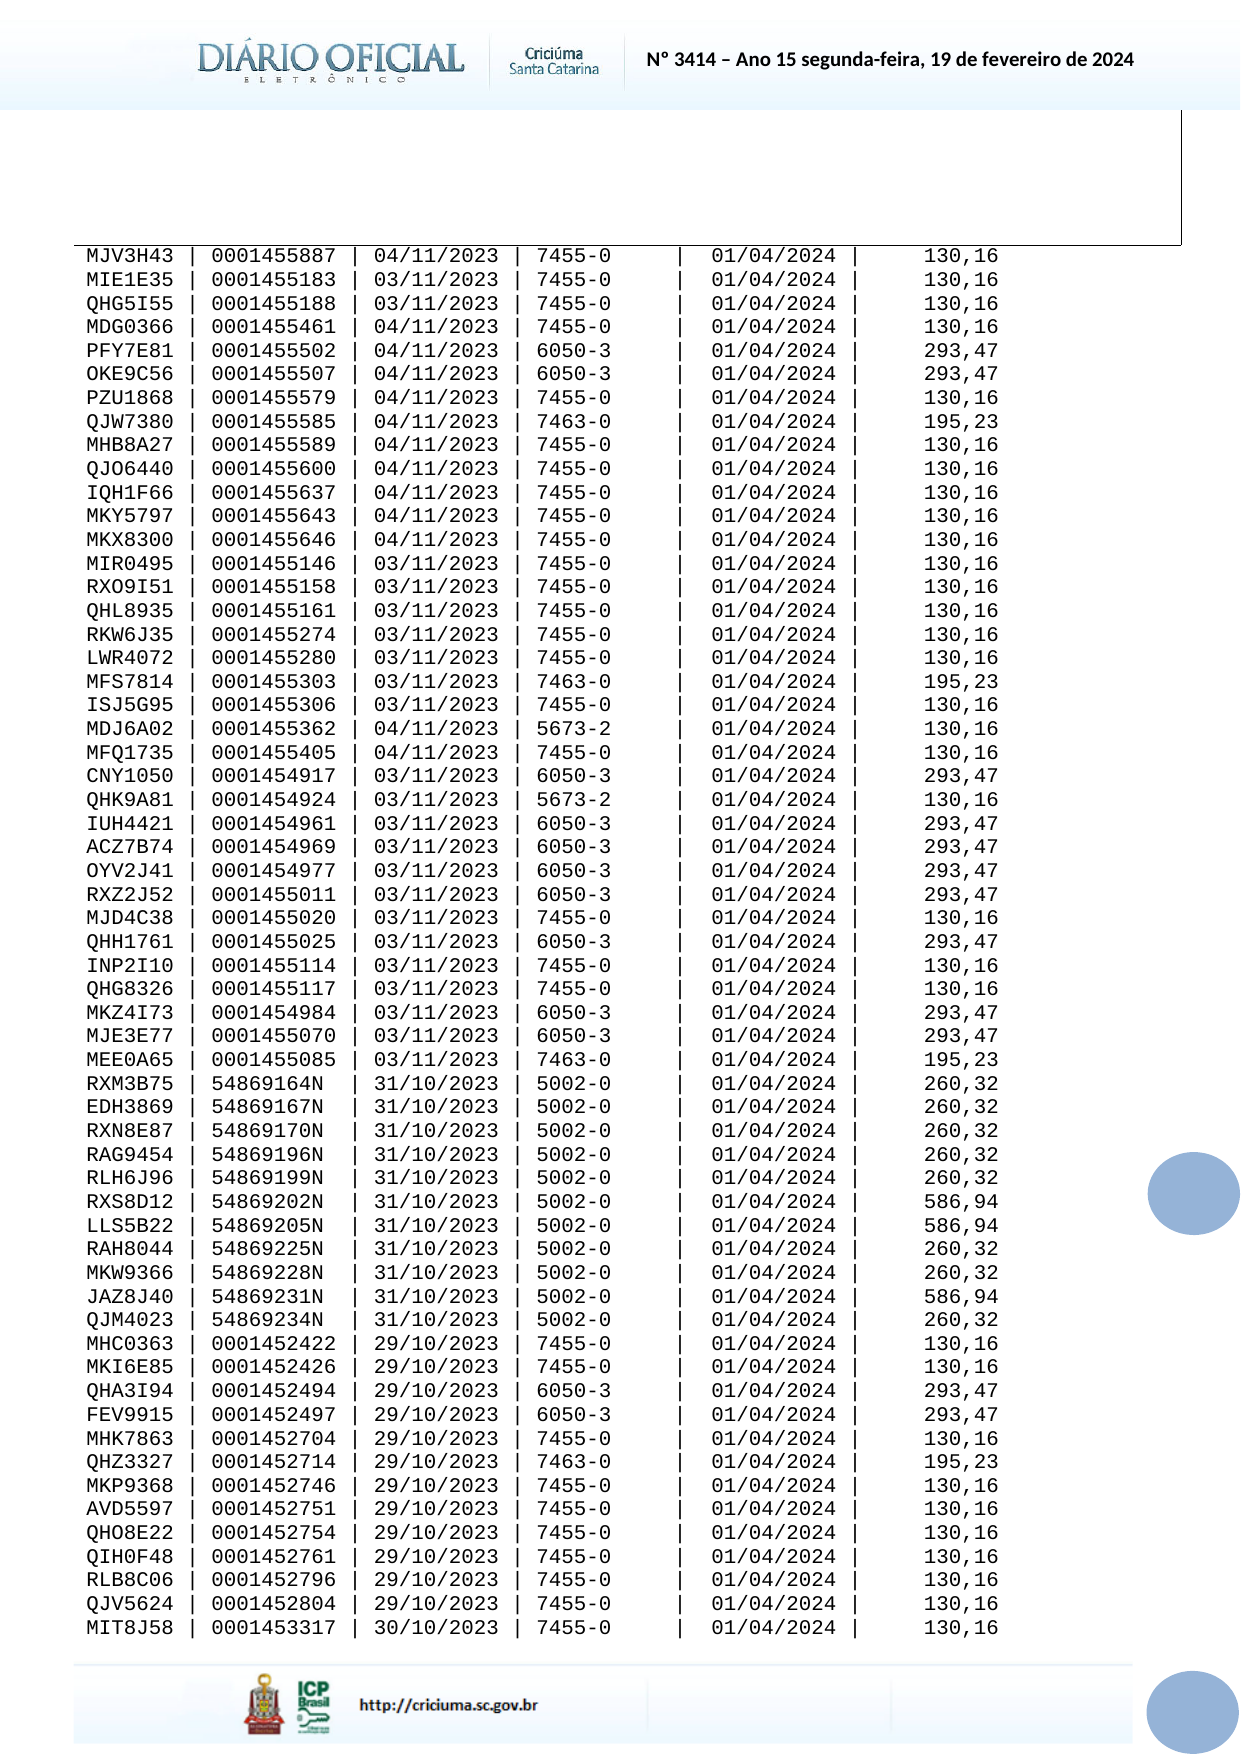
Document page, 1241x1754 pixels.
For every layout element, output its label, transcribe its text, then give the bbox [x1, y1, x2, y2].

text QHH1761 | 0001455025 | 03/11/2023 | 6050-3 | 01/04/2024 | 293,47 [74, 931, 1181, 954]
text QJO6440 | 0001455600 | 04/11/2023 | 7455-0 | 01/04/2024 | 130,16 [74, 458, 1181, 482]
text AVD5597 | 0001452751 | 29/10/2023 | 7455-0 | 01/04/2024 | 130,16 [74, 1498, 1181, 1522]
text QHZ3327 | 0001452714 | 29/10/2023 | 7463-0 | 01/04/2024 | 195,23 [74, 1451, 1181, 1475]
text QHA3I94 | 0001452494 | 29/10/2023 | 6050-3 | 01/04/2024 | 293,47 [74, 1380, 1181, 1404]
text MKZ4I73 | 0001454984 | 03/11/2023 | 6050-3 | 01/04/2024 | 293,47 [74, 1002, 1181, 1026]
text MEE0A65 | 0001455085 | 03/11/2023 | 7463-0 | 01/04/2024 | 195,23 [74, 1049, 1181, 1073]
text OKE9C56 | 0001455507 | 04/11/2023 | 6050-3 | 01/04/2024 | 293,47 [74, 363, 1181, 387]
text QHO8E22 | 0001452754 | 29/10/2023 | 7455-0 | 01/04/2024 | 130,16 [74, 1522, 1181, 1546]
text RXS8D12 | 54869202N | 31/10/2023 | 5002-0 | 01/04/2024 | 586,94 [74, 1191, 1153, 1215]
text MKP9368 | 0001452746 | 29/10/2023 | 7455-0 | 01/04/2024 | 130,16 [74, 1475, 1181, 1498]
text QIH0F48 | 0001452761 | 29/10/2023 | 7455-0 | 01/04/2024 | 130,16 [74, 1546, 1181, 1569]
text RAH8044 | 54869225N | 31/10/2023 | 5002-0 | 01/04/2024 | 260,32 [74, 1238, 1181, 1262]
text MJD4C38 | 0001455020 | 03/11/2023 | 7455-0 | 01/04/2024 | 130,16 [74, 907, 1181, 931]
text MHC0363 | 0001452422 | 29/10/2023 | 7455-0 | 01/04/2024 | 130,16 [74, 1333, 1181, 1357]
text RXZ2J52 | 0001455011 | 03/11/2023 | 6050-3 | 01/04/2024 | 293,47 [74, 884, 1181, 907]
text LWR4072 | 0001455280 | 03/11/2023 | 7455-0 | 01/04/2024 | 130,16 [74, 647, 1181, 671]
text MJE3E77 | 0001455070 | 03/11/2023 | 6050-3 | 01/04/2024 | 293,47 [74, 1026, 1181, 1049]
text FEV9915 | 0001452497 | 29/10/2023 | 6050-3 | 01/04/2024 | 293,47 [74, 1404, 1181, 1427]
text MHB8A27 | 0001455589 | 04/11/2023 | 7455-0 | 01/04/2024 | 130,16 [74, 434, 1181, 458]
text RXO9I51 | 0001455158 | 03/11/2023 | 7455-0 | 01/04/2024 | 130,16 [74, 576, 1181, 600]
text MDG0366 | 0001455461 | 04/11/2023 | 7455-0 | 01/04/2024 | 130,16 [74, 316, 1181, 340]
text QHK9A81 | 0001454924 | 03/11/2023 | 5673-2 | 01/04/2024 | 130,16 [74, 789, 1181, 813]
text MFQ1735 | 0001455405 | 04/11/2023 | 7455-0 | 01/04/2024 | 130,16 [74, 742, 1181, 765]
text RAG9454 | 54869196N | 31/10/2023 | 5002-0 | 01/04/2024 | 260,32 [74, 1144, 1181, 1167]
text MKY5797 | 0001455643 | 04/11/2023 | 7455-0 | 01/04/2024 | 130,16 [74, 505, 1181, 529]
text EDH3869 | 54869167N | 31/10/2023 | 5002-0 | 01/04/2024 | 260,32 [74, 1096, 1181, 1120]
text IUH4421 | 0001454961 | 03/11/2023 | 6050-3 | 01/04/2024 | 293,47 [74, 813, 1181, 836]
text QHL8935 | 0001455161 | 03/11/2023 | 7455-0 | 01/04/2024 | 130,16 [74, 600, 1181, 623]
text MDJ6A02 | 0001455362 | 04/11/2023 | 5673-2 | 01/04/2024 | 130,16 [74, 718, 1181, 742]
text MJV3H43 | 0001455887 | 04/11/2023 | 7455-0 | 01/04/2024 | 130,16 [74, 245, 1181, 269]
text QHG8326 | 0001455117 | 03/11/2023 | 7455-0 | 01/04/2024 | 130,16 [74, 978, 1181, 1002]
text MHK7863 | 0001452704 | 29/10/2023 | 7455-0 | 01/04/2024 | 130,16 [74, 1427, 1181, 1451]
text MIR0495 | 0001455146 | 03/11/2023 | 7455-0 | 01/04/2024 | 130,16 [74, 553, 1181, 576]
text LLS5B22 | 54869205N | 31/10/2023 | 5002-0 | 01/04/2024 | 586,94 [74, 1215, 1181, 1238]
text MKW9366 | 54869228N | 31/10/2023 | 5002-0 | 01/04/2024 | 260,32 [74, 1262, 1181, 1286]
text QJW7380 | 0001455585 | 04/11/2023 | 7463-0 | 01/04/2024 | 195,23 [74, 411, 1181, 434]
text ISJ5G95 | 0001455306 | 03/11/2023 | 7455-0 | 01/04/2024 | 130,16 [74, 694, 1181, 718]
text MFS7814 | 0001455303 | 03/11/2023 | 7463-0 | 01/04/2024 | 195,23 [74, 671, 1181, 694]
text MKX8300 | 0001455646 | 04/11/2023 | 7455-0 | 01/04/2024 | 130,16 [74, 529, 1181, 553]
text MKI6E85 | 0001452426 | 29/10/2023 | 7455-0 | 01/04/2024 | 130,16 [74, 1357, 1181, 1380]
text MIE1E35 | 0001455183 | 03/11/2023 | 7455-0 | 01/04/2024 | 130,16 [74, 269, 1181, 292]
text MIT8J58 | 0001453317 | 30/10/2023 | 7455-0 | 01/04/2024 | 130,16 [74, 1617, 1181, 1640]
text JAZ8J40 | 54869231N | 31/10/2023 | 5002-0 | 01/04/2024 | 586,94 [74, 1286, 1181, 1309]
text RXM3B75 | 54869164N | 31/10/2023 | 5002-0 | 01/04/2024 | 260,32 [74, 1073, 1181, 1096]
text OYV2J41 | 0001454977 | 03/11/2023 | 6050-3 | 01/04/2024 | 293,47 [74, 860, 1181, 884]
text RLB8C06 | 0001452796 | 29/10/2023 | 7455-0 | 01/04/2024 | 130,16 [74, 1569, 1181, 1593]
text RLH6J96 | 54869199N | 31/10/2023 | 5002-0 | 01/04/2024 | 260,32 [74, 1167, 1157, 1191]
text RKW6J35 | 0001455274 | 03/11/2023 | 7455-0 | 01/04/2024 | 130,16 [74, 623, 1181, 647]
text QJM4023 | 54869234N | 31/10/2023 | 5002-0 | 01/04/2024 | 260,32 [74, 1309, 1181, 1333]
text ACZ7B74 | 0001454969 | 03/11/2023 | 6050-3 | 01/04/2024 | 293,47 [74, 836, 1181, 860]
text QJV5624 | 0001452804 | 29/10/2023 | 7455-0 | 01/04/2024 | 130,16 [74, 1593, 1181, 1617]
text IQH1F66 | 0001455637 | 04/11/2023 | 7455-0 | 01/04/2024 | 130,16 [74, 482, 1181, 505]
text QHG5I55 | 0001455188 | 03/11/2023 | 7455-0 | 01/04/2024 | 130,16 [74, 292, 1181, 316]
text CNY1050 | 0001454917 | 03/11/2023 | 6050-3 | 01/04/2024 | 293,47 [74, 765, 1181, 789]
text RXN8E87 | 54869170N | 31/10/2023 | 5002-0 | 01/04/2024 | 260,32 [74, 1120, 1181, 1144]
text INP2I10 | 0001455114 | 03/11/2023 | 7455-0 | 01/04/2024 | 130,16 [74, 954, 1181, 978]
text PZU1868 | 0001455579 | 04/11/2023 | 7455-0 | 01/04/2024 | 130,16 [74, 387, 1181, 411]
text PFY7E81 | 0001455502 | 04/11/2023 | 6050-3 | 01/04/2024 | 293,47 [74, 340, 1181, 363]
